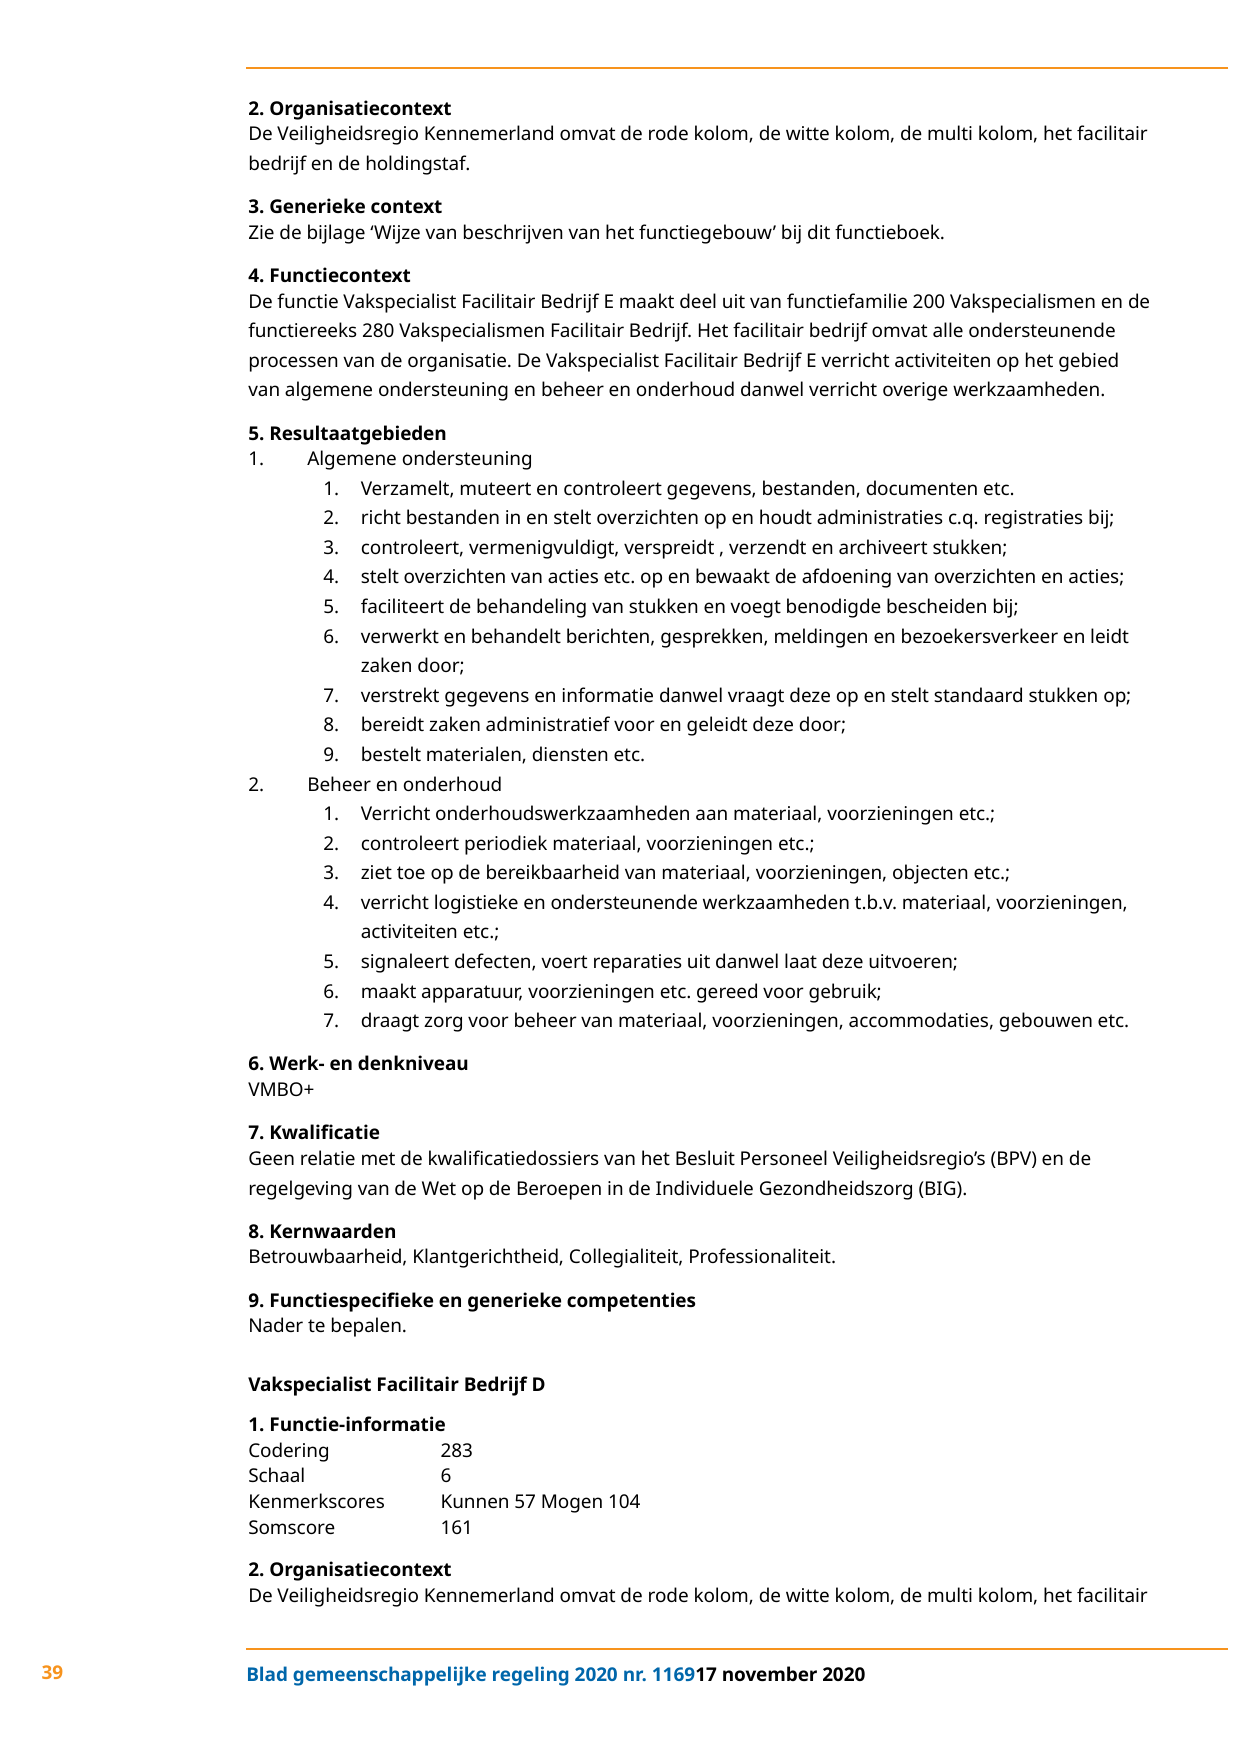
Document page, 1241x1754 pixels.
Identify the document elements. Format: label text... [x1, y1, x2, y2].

text De Veiligheidsregio Kennemerland omvat de rode kolom, de witte kolom, de multi kolom, het facilitair bedrijf en de holdingstaf. [248, 121, 1152, 176]
text 7. Kwalificatie [248, 1119, 1152, 1145]
text De Veiligheidsregio Kennemerland omvat de rode kolom, de witte kolom, de multi kolom, het facilitair [248, 1582, 1152, 1608]
list controleert periodiek materiaal, voorzieningen etc.; [323, 830, 1152, 856]
list bereidt zaken administratief voor en geleidt deze door; [323, 712, 1152, 737]
text Geen relatie met de kwalificatiedossiers van het Besluit Personeel Veiligheidsregio’s (BPV) en de regelgeving van de Wet op de Beroepen in de Individuele Gezondheidszorg (BIG). [248, 1145, 1152, 1201]
text 2. Organisatiecontext [248, 1556, 1152, 1582]
table_header 283 [440, 1437, 1152, 1462]
list bestelt materialen, diensten etc. [323, 741, 1152, 767]
list stelt overzichten van acties etc. op en bewaakt de afdoening van overzichten en acties; [323, 564, 1152, 589]
text 2. Organisatiecontext [248, 95, 1152, 121]
list Algemene ondersteuning [248, 445, 1152, 471]
list faciliteert de behandeling van stukken en voegt benodigde bescheiden bij; [323, 593, 1152, 619]
text VMBO+ [248, 1076, 1152, 1102]
text 9. Functiespecifieke en generieke competenties [248, 1287, 1152, 1312]
list verwerkt en behandelt berichten, gesprekken, meldingen en bezoekersverkeer en leidt zaken door; [323, 623, 1152, 678]
text De functie Vakspecialist Facilitair Bedrijf E maakt deel uit van functiefamilie 200 Vakspecialismen en de functiereeks 280 Vakspecialismen Facilitair Bedrijf. Het facilitair bedrijf omvat alle ondersteunende processen van de organisatie. De Vakspecialist Facilitair Bedrijf E verricht activiteiten op het gebied van algemene ondersteuning en beheer en onderhoud danwel verricht overige werkzaamheden. [248, 288, 1152, 402]
text 6. Werk- en denkniveau [248, 1051, 1152, 1076]
text 5. Resultaatgebieden [248, 420, 1152, 445]
text Nader te bepalen. [248, 1312, 1152, 1338]
list Beheer en onderhoud [248, 771, 1152, 797]
list ziet toe op de bereikbaarheid van materiaal, voorzieningen, objecten etc.; [323, 859, 1152, 885]
text 4. Functiecontext [248, 262, 1152, 288]
list maakt apparatuur, voorzieningen etc. gereed voor gebruik; [323, 978, 1152, 1004]
text 8. Kernwaarden [248, 1218, 1152, 1244]
list verricht logistieke en ondersteunende werkzaamheden t.b.v. materiaal, voorzieningen, activiteiten etc.; [323, 889, 1152, 944]
list controleert, vermenigvuldigt, verspreidt , verzendt en archiveert stukken; [323, 534, 1152, 560]
list verstrekt gegevens en informatie danwel vraagt deze op en stelt standaard stukken op; [323, 682, 1152, 708]
picture [41, 47, 231, 172]
table_cell 6 [440, 1463, 1152, 1488]
text 1. Functie-informatie [248, 1411, 1152, 1437]
list draagt zorg voor beheer van materiaal, voorzieningen, accommodaties, gebouwen etc. [323, 1007, 1152, 1033]
table_cell Kenmerkscores [248, 1488, 440, 1514]
text 3. Generieke context [248, 193, 1152, 219]
table_cell Somscore [248, 1514, 440, 1540]
table_header Codering [248, 1437, 440, 1462]
text Zie de bijlage ‘Wijze van beschrijven van het functiegebouw’ bij dit functieboek. [248, 219, 1152, 245]
table_cell Schaal [248, 1463, 440, 1488]
list Verzamelt, muteert en controleert gegevens, bestanden, documenten etc. [323, 475, 1152, 501]
list Verricht onderhoudswerkzaamheden aan materiaal, voorzieningen etc.; [323, 800, 1152, 826]
text Betrouwbaarheid, Klantgerichtheid, Collegialiteit, Professionaliteit. [248, 1244, 1152, 1269]
table_cell Kunnen 57 Mogen 104 [440, 1488, 1152, 1514]
list signaleert defecten, voert reparaties uit danwel laat deze uitvoeren; [323, 948, 1152, 974]
text Vakspecialist Facilitair Bedrijf D [248, 1372, 1152, 1397]
list richt bestanden in en stelt overzichten op en houdt administraties c.q. registraties bij; [323, 504, 1152, 530]
table_cell 161 [440, 1514, 1152, 1540]
